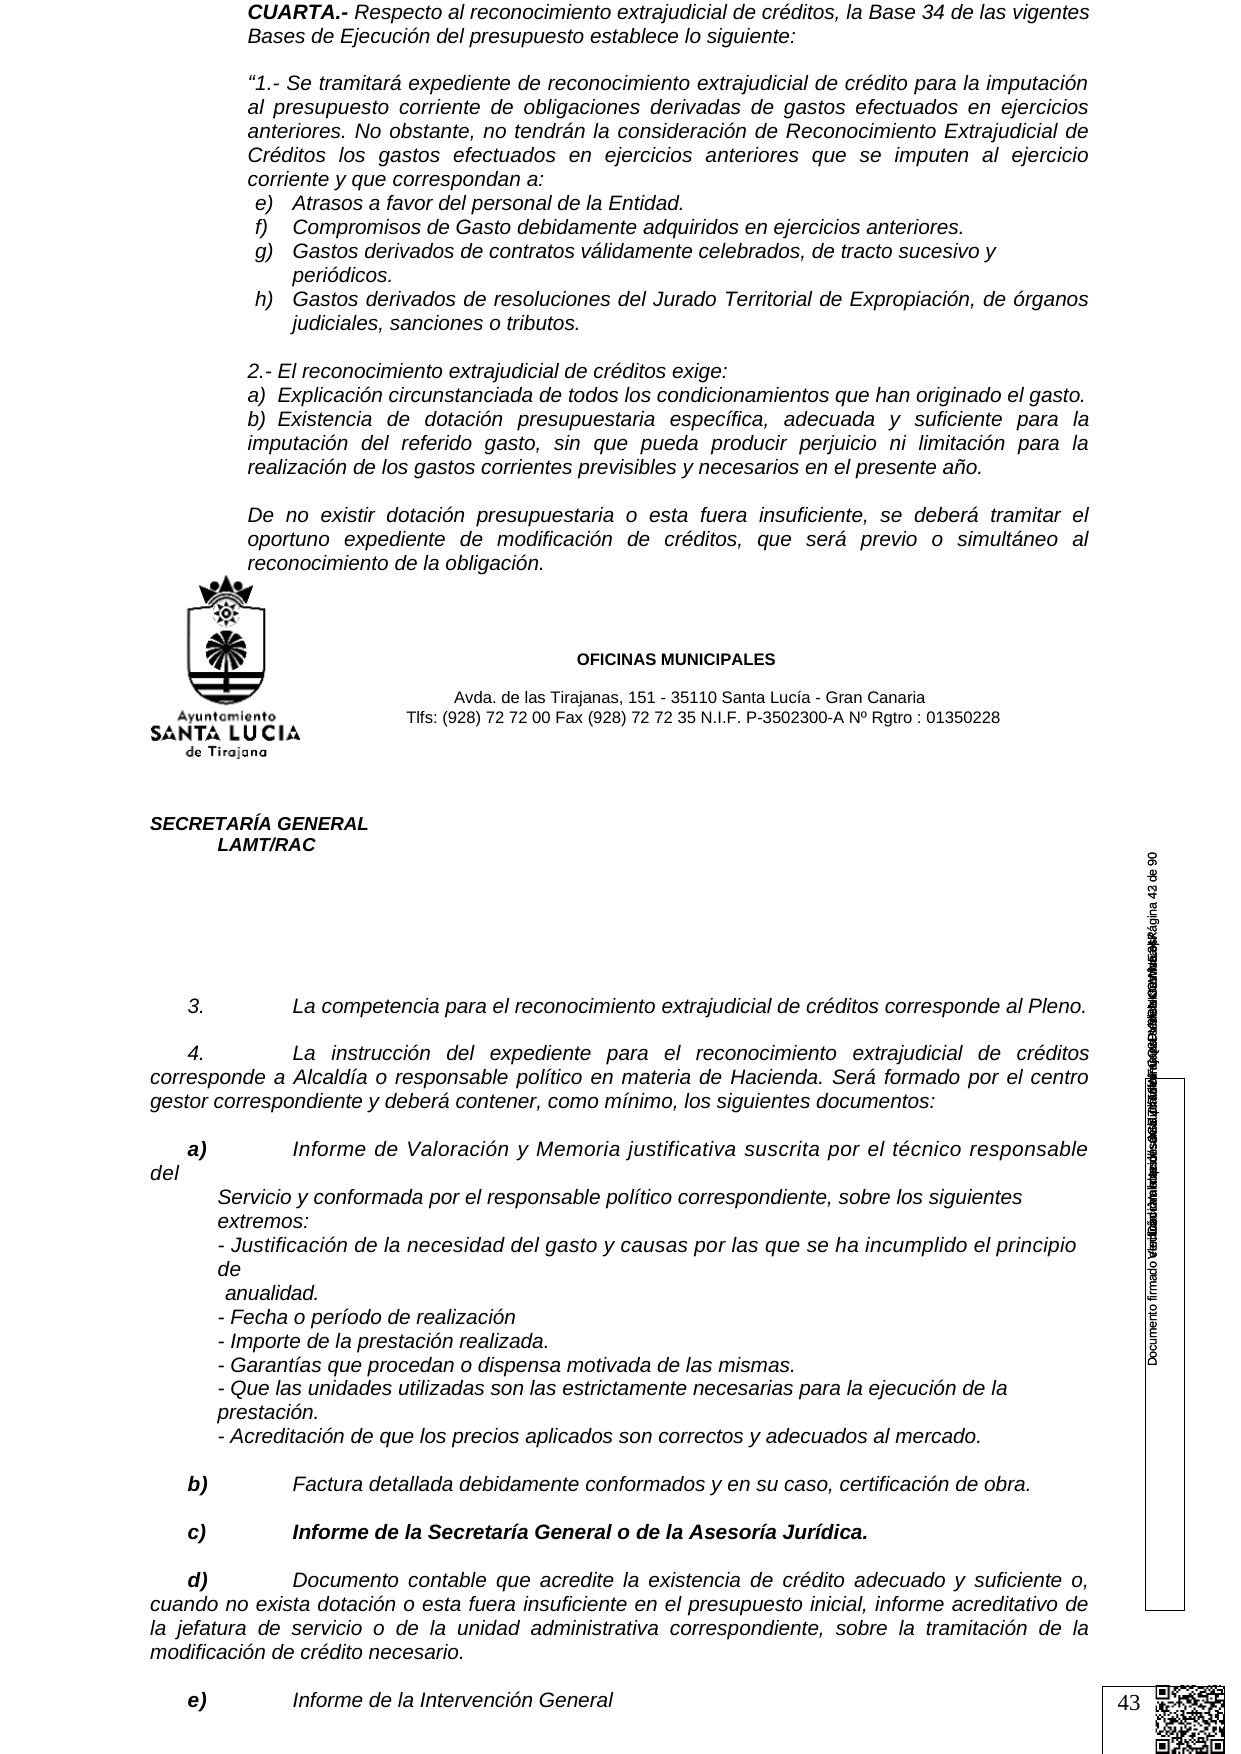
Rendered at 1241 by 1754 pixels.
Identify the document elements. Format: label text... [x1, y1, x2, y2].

text - Garantías que procedan o dispensa motivada de las mismas. [217, 1353, 1090, 1377]
text 2.- El reconocimiento extrajudicial de créditos exige: [247, 359, 1090, 383]
list Informe de la Secretaría General o de la Asesoría Jurídica. [150, 1520, 1090, 1544]
text - Acreditación de que los precios aplicados son correctos y adecuados al mercado. [217, 1424, 1090, 1448]
list Gastos derivados de contratos válidamente celebrados, de tracto sucesivo y periódicos. [255, 239, 1090, 287]
table_header 43 [1103, 1687, 1155, 1754]
picture [150, 575, 300, 759]
list La instrucción del expediente para el reconocimiento extrajudicial de créditos corresponde a Alcaldía o responsable político en materia de Hacienda. Será formado por el centro gestor correspondiente y deberá contener, como mínimo, los siguientes documentos: [150, 1042, 1090, 1113]
text anualidad. [225, 1281, 1090, 1305]
table_header OFICINAS MUNICIPALES Avda. de las Tirajanas, 151 - 35110 Santa Lucía - Gran Canaria Tlfs: (928) 72 72 00 Fax (928) 72 72 35 N.I.F. P-3502300-A Nº Rgtro : 01350228 [300, 575, 1137, 758]
text De no existir dotación presupuestaria o esta fuera insuficiente, se deberá tramitar el oportuno expediente de modificación de créditos, que será previo o simultáneo al reconocimiento de la obligación. [247, 503, 1090, 575]
text - Justificación de la necesidad del gasto y causas por las que se ha incumplido el principio de [217, 1233, 1090, 1281]
picture [1155, 1687, 1224, 1754]
text - Fecha o período de realización [217, 1305, 1090, 1329]
text - Que las unidades utilizadas son las estrictamente necesarias para la ejecución de la prestación. [217, 1377, 1090, 1424]
text SECRETARÍA GENERAL LAMT/RAC [150, 813, 1090, 856]
list Compromisos de Gasto debidamente adquiridos en ejercicios anteriores. [255, 216, 1090, 239]
list Existencia de dotación presupuestaria específica, adecuada y suficiente para la imputación del referido gasto, sin que pueda producir perjuicio ni limitación para la realización de los gastos corrientes previsibles y necesarios en el presente año. [247, 407, 1090, 479]
list Atrasos a favor del personal de la Entidad. [255, 191, 1090, 215]
list Informe de la Intervención General [150, 1688, 1090, 1712]
list Explicación circunstanciada de todos los condicionamientos que han originado el gasto. [247, 383, 1090, 407]
list Factura detallada debidamente conformados y en su caso, certificación de obra. [150, 1472, 1090, 1496]
list Gastos derivados de resoluciones del Jurado Territorial de Expropiación, de órganos judiciales, sanciones o tributos. [255, 287, 1090, 335]
text Servicio y conformada por el responsable político correspondiente, sobre los siguientes extremos: [217, 1186, 1090, 1233]
text “1.- Se tramitará expediente de reconocimiento extrajudicial de crédito para la imputación al presupuesto corriente de obligaciones derivadas de gastos efectuados en ejercicios anteriores. No obstante, no tendrán la consideración de Reconocimiento Extrajudicial de Créditos los gastos efectuados en ejercicios anteriores que se imputen al ejercicio corriente y que correspondan a: [247, 72, 1090, 191]
list Documento contable que acredite la existencia de crédito adecuado y suficiente o, cuando no exista dotación o esta fuera insuficiente en el presupuesto inicial, informe acreditativo de la jefatura de servicio o de la unidad administrativa correspondiente, sobre la tramitación de la modificación de crédito necesario. [150, 1568, 1090, 1664]
text - Importe de la prestación realizada. [217, 1329, 1090, 1353]
list Informe de Valoración y Memoria justificativa suscrita por el técnico responsable del [150, 1138, 1090, 1185]
text CUARTA.- Respecto al reconocimiento extrajudicial de créditos, la Base 34 de las vigentes Bases de Ejecución del presupuesto establece lo siguiente: [247, 0, 1090, 48]
list La competencia para el reconocimiento extrajudicial de créditos corresponde al Pleno. [150, 994, 1090, 1018]
